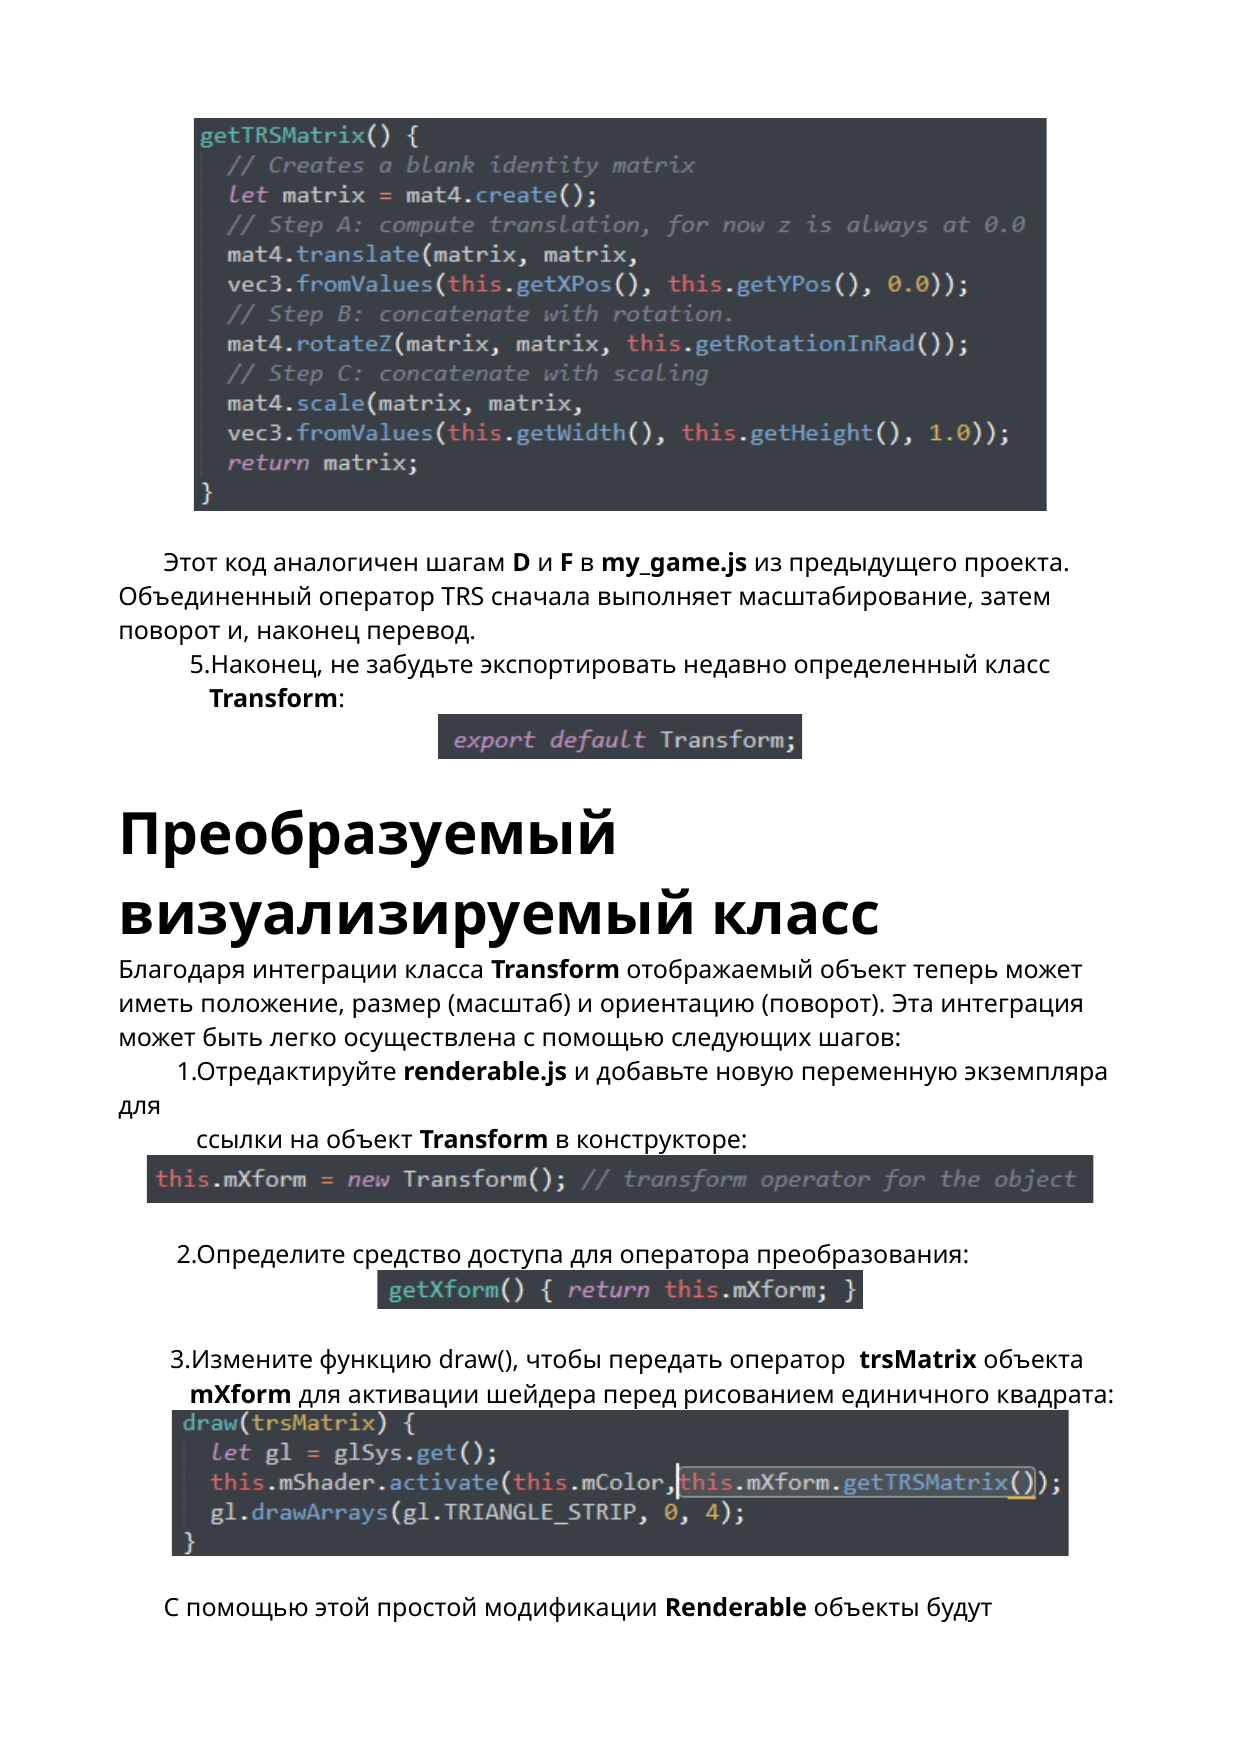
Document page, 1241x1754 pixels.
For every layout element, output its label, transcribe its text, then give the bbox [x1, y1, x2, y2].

text 5.Наконец, не забудьте экспортировать недавно определенный класс [118, 646, 1122, 681]
picture [171, 1410, 1069, 1556]
list mXform для активации шейдера перед рисованием единичного квадрата: [118, 1376, 1122, 1410]
text Объединенный оператор TRS сначала выполняет масштабирование, затем поворот и, наконец перевод. [118, 578, 1122, 646]
picture [438, 714, 803, 759]
list 3.Измените функцию draw(), чтобы передать оператор trsMatrix объекта [118, 1342, 1122, 1376]
text Этот код аналогичен шагам D и F в my_game.js из предыдущего проекта. [118, 544, 1122, 578]
text 1.Отредактируйте renderable.js и добавьте новую переменную экземпляра для [118, 1053, 1122, 1122]
list 2.Определите средство доступа для оператора преобразования: [118, 1237, 1122, 1271]
picture [146, 1155, 1094, 1203]
text Transform: [118, 681, 1122, 714]
text Благодаря интеграции класса Transform отображаемый объект теперь может иметь положение, размер (масштаб) и ориентацию (поворот). Эта интеграция может быть легко осуществлена с помощью следующих шагов: [118, 951, 1122, 1053]
picture [193, 118, 1047, 511]
text С помощью этой простой модификации Renderable объекты будут [118, 1590, 1122, 1624]
picture [377, 1270, 863, 1309]
text ссылки на объект Transform в конструкторе: [118, 1122, 1122, 1156]
text Преобразуемый визуализируемый класс [118, 792, 1122, 951]
